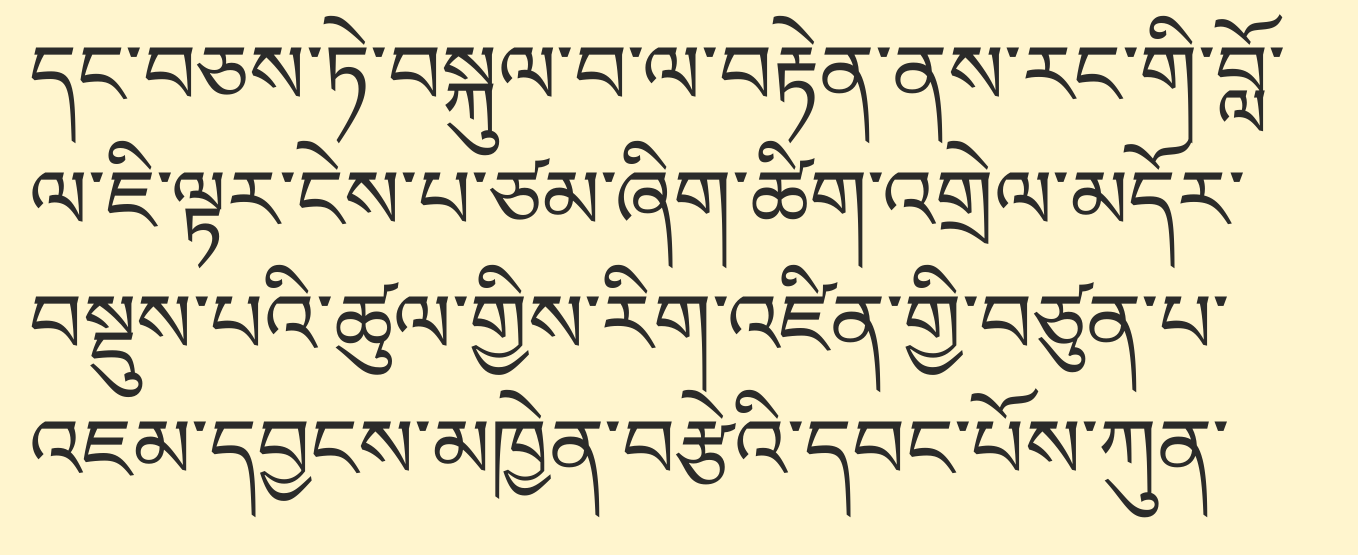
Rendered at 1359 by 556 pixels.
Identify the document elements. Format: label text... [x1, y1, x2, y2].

text དང་བཅས་ཏེ་བསྐུལ་བ་ལ་བརྟེན་ནས་རང་གི་བློ་ལ་ཇི་ལྟར་ངེས་པ་ཙམ་ཞིག་ཚིག་འགྲེལ་མདོར་བསྡུས་པའི་ཚུལ་གྱིས་རིག་འཛིན་གྱི་བཙུན་པ་འཇམ་དབྱངས་མཁྱེན་བརྩེའི་དབང་པོས་ཀུན་ [29, 29, 1346, 513]
